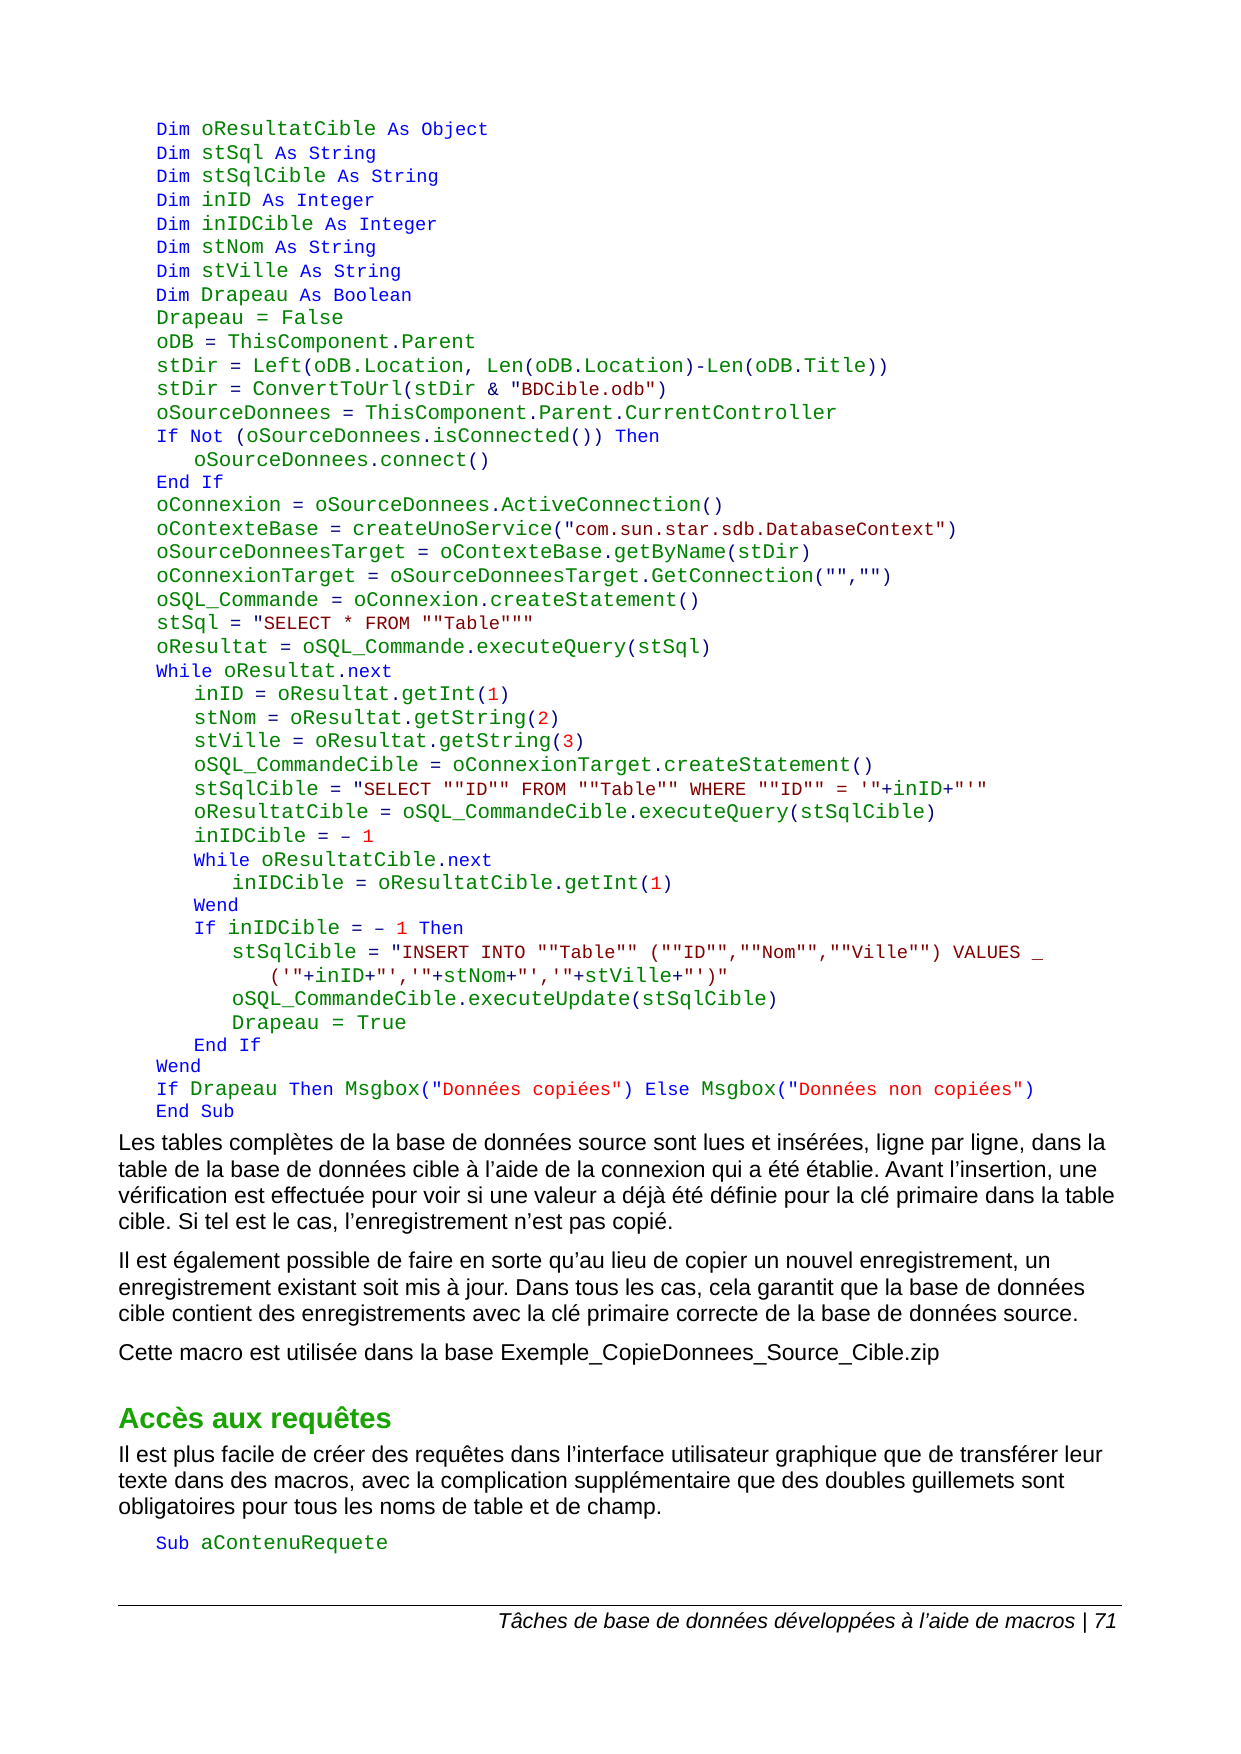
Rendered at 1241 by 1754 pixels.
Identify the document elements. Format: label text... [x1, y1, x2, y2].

text Wend [156, 896, 1122, 917]
text inIDCible = – 1 [156, 825, 1122, 849]
text stNom = oResultat.getString(2) [156, 707, 1122, 731]
text stVille = oResultat.getString(3) [156, 731, 1122, 754]
text Il est également possible de faire en sorte qu’au lieu de copier un nouvel enregistrement, un enregistrement existant soit mis à jour. Dans tous les cas, cela garantit que la base de données cible contient des enregistrements avec la clé primaire correcte de la base de données source. [118, 1247, 1122, 1326]
text oSourceDonneesTarget = oContexteBase.getByName(stDir) [156, 541, 1122, 565]
text Cette macro est utilisée dans la base Exemple_CopieDonnees_Source_Cible.zip [118, 1339, 1122, 1365]
text oSourceDonnees.connect() [156, 449, 1122, 473]
text stSql = "SELECT * FROM ""Table""" [156, 612, 1122, 636]
text Wend [156, 1057, 1122, 1078]
text Drapeau = False [156, 307, 1122, 331]
text End Sub [156, 1102, 1122, 1123]
text inIDCible = oResultatCible.getInt(1) [156, 872, 1122, 896]
text oResultat = oSQL_Commande.executeQuery(stSql) [156, 636, 1122, 659]
text End If [156, 473, 1122, 494]
text Dim oResultatCible As Object [156, 118, 1122, 142]
text Dim stNom As String [156, 236, 1122, 260]
text stDir = Left(oDB.Location, Len(oDB.Location)-Len(oDB.Title)) [156, 354, 1122, 378]
text Dim Drapeau As Boolean [156, 284, 1122, 307]
text Dim inID As Integer [156, 189, 1122, 213]
text oContexteBase = createUnoService("com.sun.star.sdb.DatabaseContext") [156, 518, 1122, 541]
text If Not (oSourceDonnees.isConnected()) Then [156, 426, 1122, 449]
text oDB = ThisComponent.Parent [156, 331, 1122, 354]
text Dim stSql As String [156, 142, 1122, 165]
text oSQL_CommandeCible = oConnexionTarget.createStatement() [156, 754, 1122, 778]
text oConnexion = oSourceDonnees.ActiveConnection() [156, 494, 1122, 518]
text stSqlCible = "INSERT INTO ""Table"" (""ID"",""Nom"",""Ville"") VALUES _ ('"+inID+"','"+stNom+"','"+stVille+"')" [156, 941, 1122, 988]
text Dim inIDCible As Integer [156, 213, 1122, 236]
text oSourceDonnees = ThisComponent.Parent.CurrentController [156, 402, 1122, 426]
text oConnexionTarget = oSourceDonneesTarget.GetConnection("","") [156, 565, 1122, 589]
text While oResultat.next [156, 659, 1122, 683]
text oSQL_CommandeCible.executeUpdate(stSqlCible) [156, 988, 1122, 1012]
text inID = oResultat.getInt(1) [156, 683, 1122, 707]
text If Drapeau Then Msgbox("Données copiées") Else Msgbox("Données non copiées") [156, 1078, 1122, 1102]
text oSQL_Commande = oConnexion.createStatement() [156, 589, 1122, 612]
text Sub aContenuRequete [156, 1532, 1122, 1556]
text Il est plus facile de créer des requêtes dans l’interface utilisateur graphique que de transférer leur texte dans des macros, avec la complication supplémentaire que des doubles guillemets sont obligatoires pour tous les noms de table et de champ. [118, 1441, 1122, 1520]
text End If [156, 1036, 1122, 1057]
text Dim stVille As String [156, 260, 1122, 284]
text stSqlCible = "SELECT ""ID"" FROM ""Table"" WHERE ""ID"" = '"+inID+"'" [156, 778, 1122, 801]
text Drapeau = True [156, 1012, 1122, 1036]
text Les tables complètes de la base de données source sont lues et insérées, ligne par ligne, dans la table de la base de données cible à l’aide de la connexion qui a été établie. Avant l’insertion, une vérification est effectuée pour voir si une valeur a déjà été définie pour la clé primaire dans la table cible. Si tel est le cas, l’enregistrement n’est pas copié. [118, 1129, 1122, 1234]
text While oResultatCible.next [156, 849, 1122, 872]
text Dim stSqlCible As String [156, 165, 1122, 189]
text stDir = ConvertToUrl(stDir & "BDCible.odb") [156, 378, 1122, 402]
text oResultatCible = oSQL_CommandeCible.executeQuery(stSqlCible) [156, 801, 1122, 825]
subtitle Accès aux requêtes [118, 1401, 1122, 1435]
text If inIDCible = – 1 Then [156, 917, 1122, 941]
